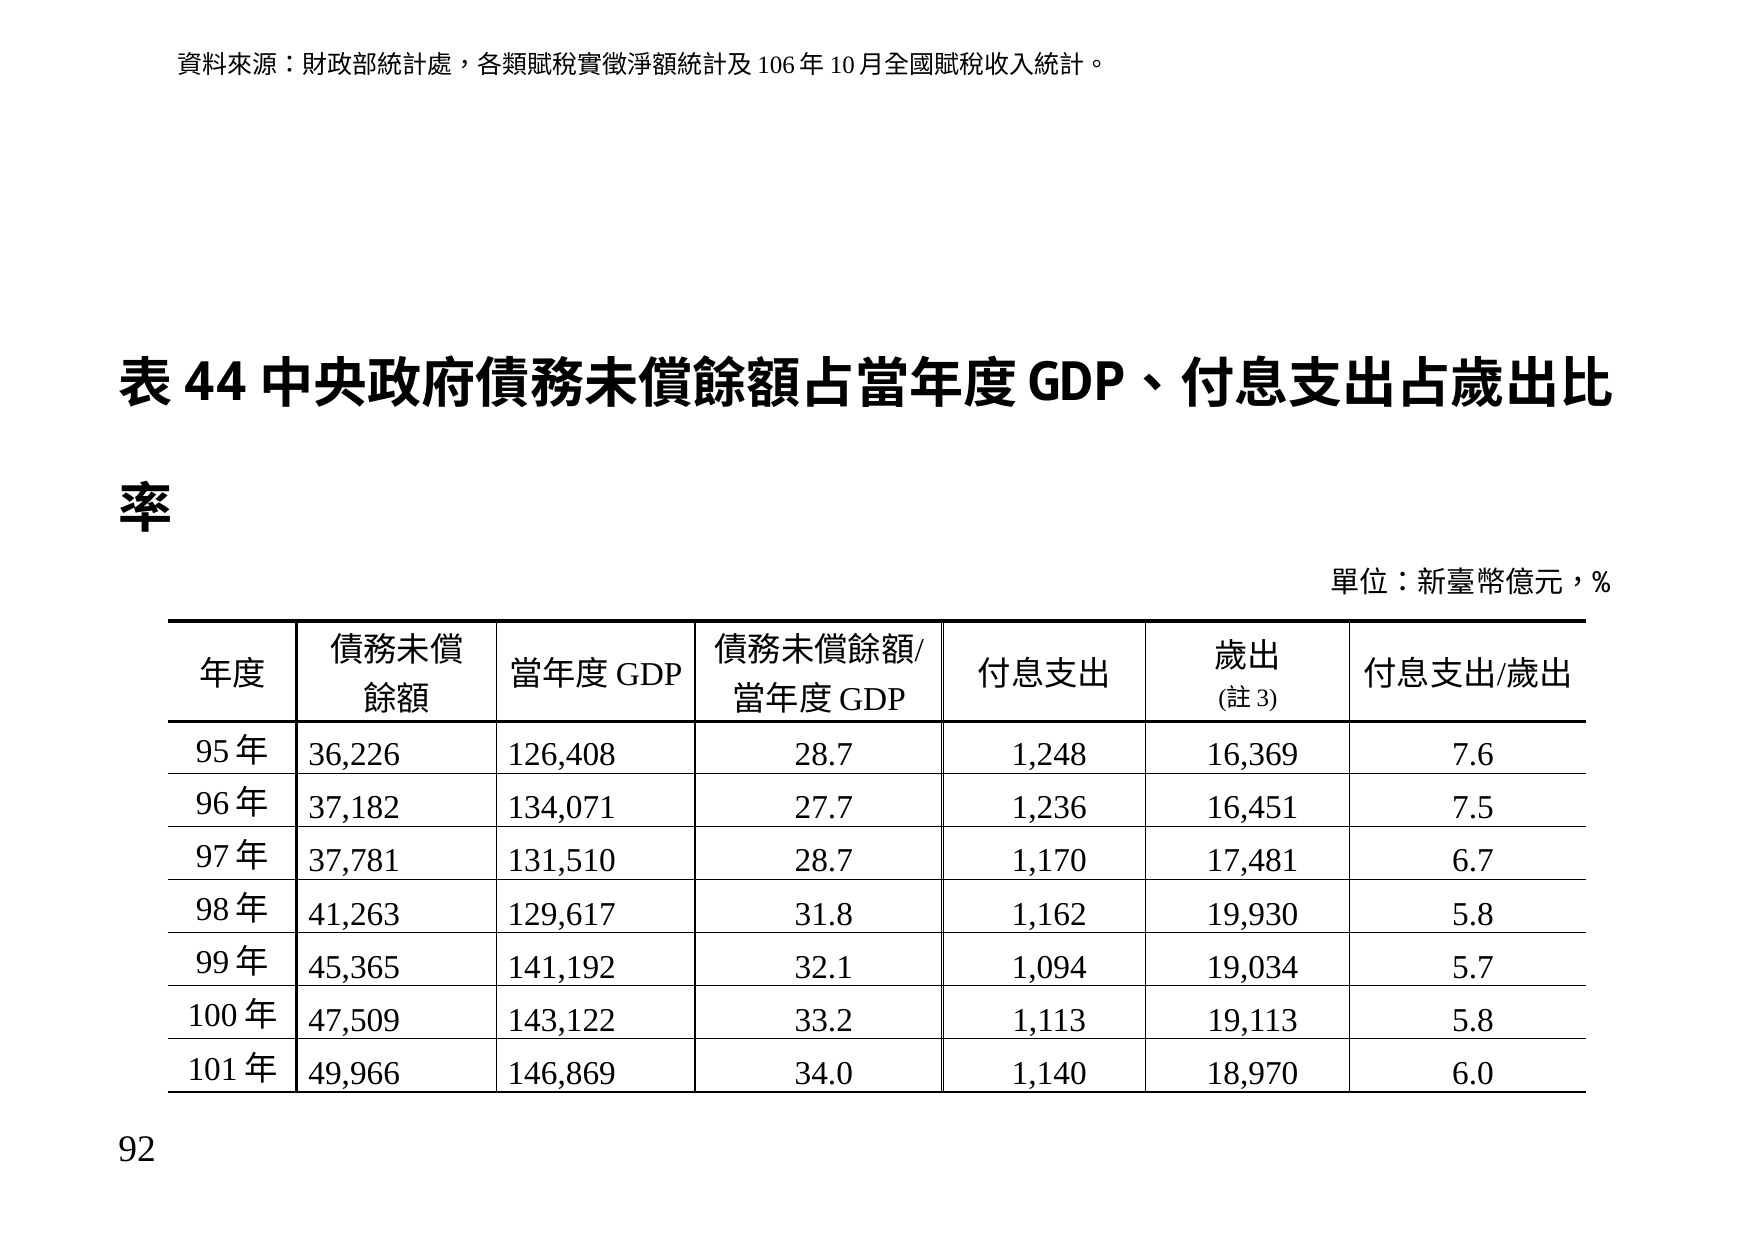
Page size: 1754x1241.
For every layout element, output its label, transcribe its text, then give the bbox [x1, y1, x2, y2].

table_cell 96年 [168, 774, 295, 826]
table_cell 1,236 [944, 774, 1145, 826]
table_cell 41,263 [298, 880, 496, 932]
table_cell 33.2 [696, 986, 941, 1038]
table_header 年度 [168, 623, 295, 719]
table_cell 34.0 [696, 1039, 941, 1091]
table_cell 1,248 [944, 723, 1145, 773]
table_cell 17,481 [1146, 827, 1349, 879]
table_cell 143,122 [497, 986, 694, 1038]
table_cell 5.7 [1350, 933, 1586, 985]
table_cell 101年 [168, 1039, 295, 1091]
table_cell 95年 [168, 723, 295, 773]
table_cell 1,094 [944, 933, 1145, 985]
table_cell 37,182 [298, 774, 496, 826]
table_cell 19,113 [1146, 986, 1349, 1038]
table_cell 16,451 [1146, 774, 1349, 826]
table_cell 37,781 [298, 827, 496, 879]
table_cell 1,140 [944, 1039, 1145, 1091]
table_cell 100年 [168, 986, 295, 1038]
table_cell 28.7 [696, 827, 941, 879]
table_cell 129,617 [497, 880, 694, 932]
table_header 付息支出/歲出 [1350, 623, 1586, 719]
table_cell 146,869 [497, 1039, 694, 1091]
table_cell 7.6 [1350, 723, 1586, 773]
table_cell 36,226 [298, 723, 496, 773]
text 資料來源：財政部統計處，各類賦稅實徵淨額統計及106年10月全國賦稅收入統計。 [177, 56, 1595, 78]
table_cell 49,966 [298, 1039, 496, 1091]
table_cell 18,970 [1146, 1039, 1349, 1091]
table_cell 131,510 [497, 827, 694, 879]
table_cell 6.7 [1350, 827, 1586, 879]
table_header 當年度GDP [497, 623, 694, 719]
table_cell 45,365 [298, 933, 496, 985]
table_cell 99年 [168, 933, 295, 985]
table_header 債務未償 餘額 [298, 623, 496, 719]
table_cell 27.7 [696, 774, 941, 826]
table_header 付息支出 [944, 623, 1145, 719]
table_cell 16,369 [1146, 723, 1349, 773]
table_cell 141,192 [497, 933, 694, 985]
table_cell 47,509 [298, 986, 496, 1038]
table_cell 6.0 [1350, 1039, 1586, 1091]
table_cell 31.8 [696, 880, 941, 932]
table_cell 28.7 [696, 723, 941, 773]
table_cell 126,408 [497, 723, 694, 773]
table_cell 19,034 [1146, 933, 1349, 985]
table_cell 5.8 [1350, 880, 1586, 932]
table_cell 1,162 [944, 880, 1145, 932]
table_cell 7.5 [1350, 774, 1586, 826]
table_cell 32.1 [696, 933, 941, 985]
text 單位：新臺幣億元，% [118, 556, 1610, 602]
table_header 歲出 (註3) [1146, 623, 1349, 719]
table_cell 19,930 [1146, 880, 1349, 932]
table_header 債務未償餘額/當年度GDP [696, 623, 941, 719]
subtitle 表44中央政府債務未償餘額占當年度GDP、付息支出占歲出比率 [118, 306, 1636, 556]
table_cell 5.8 [1350, 986, 1586, 1038]
table_cell 134,071 [497, 774, 694, 826]
table_cell 1,170 [944, 827, 1145, 879]
table_cell 98年 [168, 880, 295, 932]
table_cell 1,113 [944, 986, 1145, 1038]
table_cell 97年 [168, 827, 295, 879]
